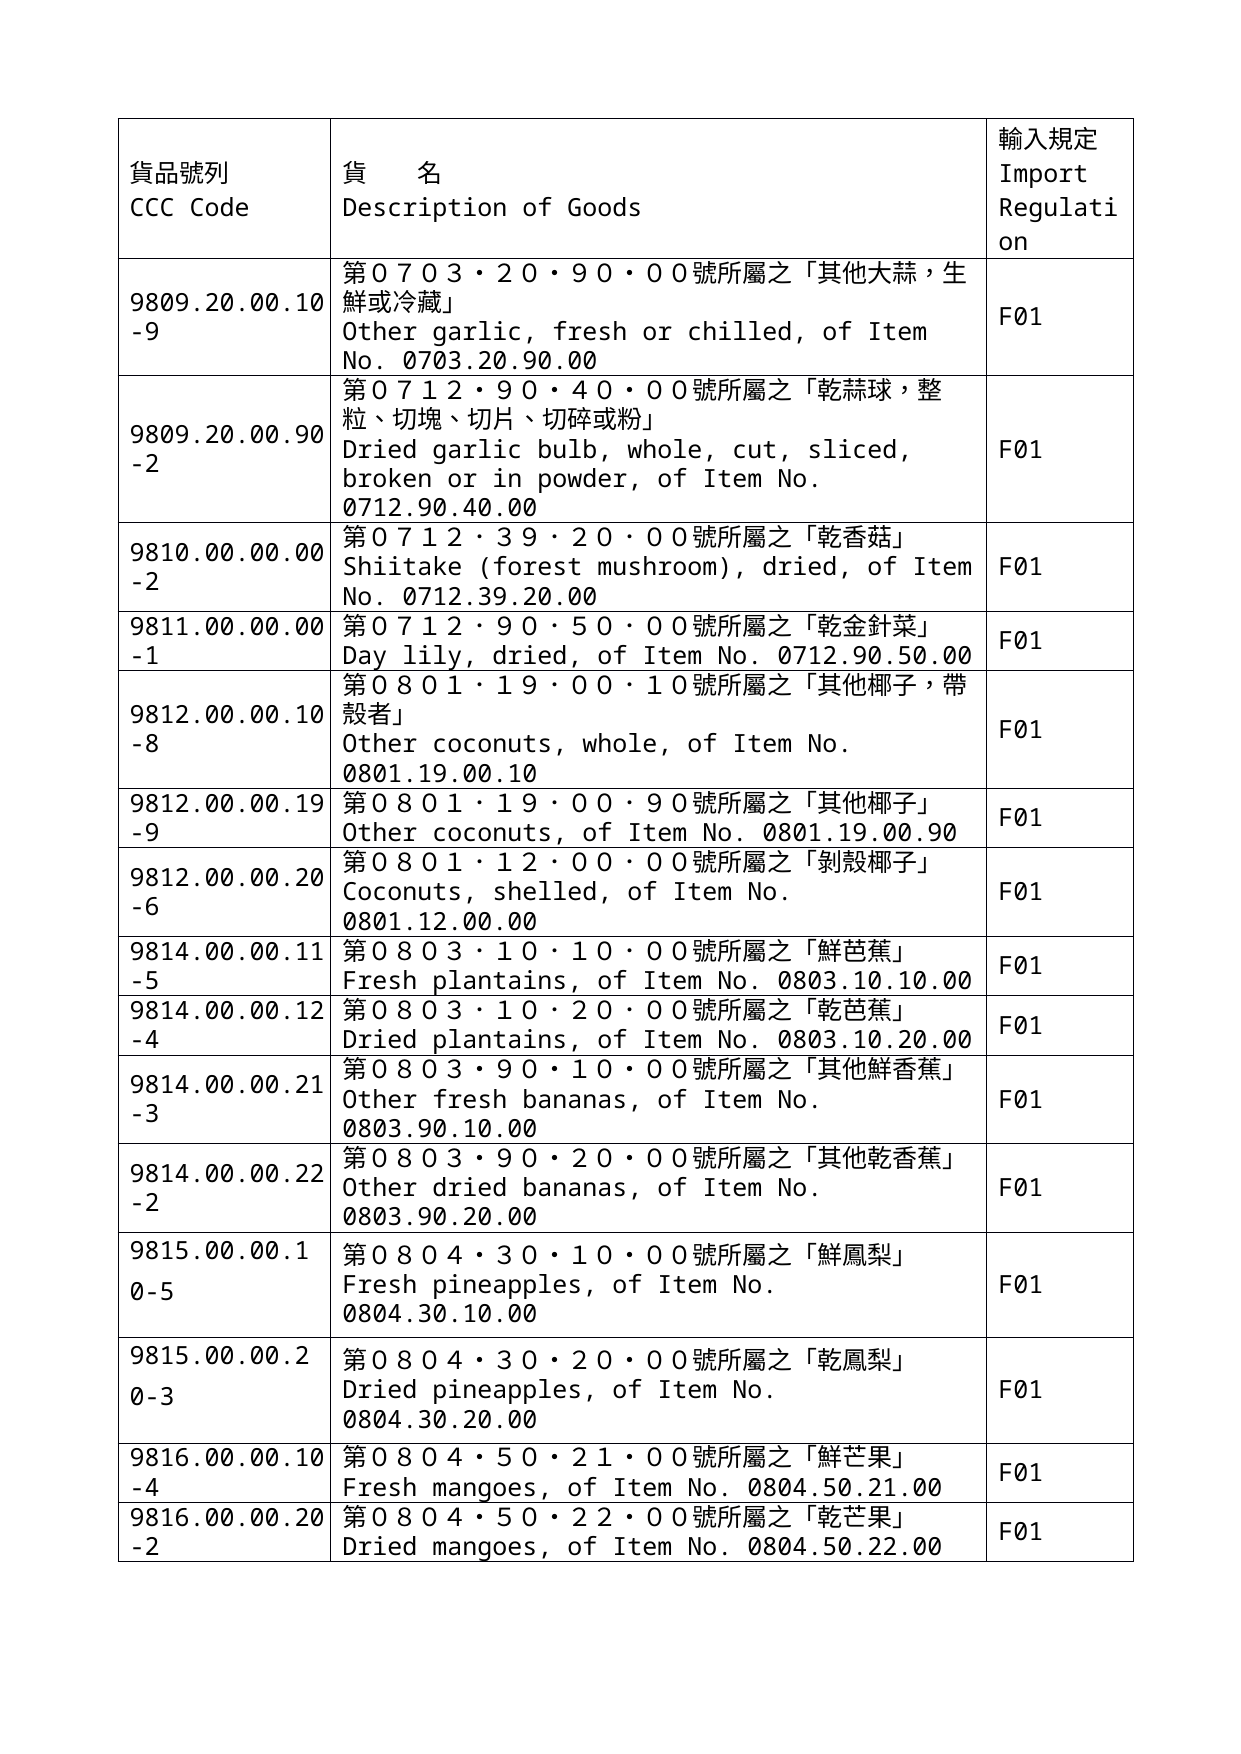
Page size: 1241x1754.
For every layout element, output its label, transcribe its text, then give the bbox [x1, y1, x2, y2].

table_cell 第０８０３．１０．１０．００號所屬之「鮮芭蕉」 Fresh plantains, of Item No. 0803.10.10.00 [331, 937, 986, 995]
table_cell 第０７１２．３９．２０．００號所屬之「乾香菇」 Shiitake (forest mushroom), dried, of Item No. 0712.39.20.00 [331, 523, 986, 611]
table_cell F01 [987, 671, 1133, 788]
table_cell 9812.00.00.20-6 [119, 848, 330, 936]
table_cell 9815.00.00.20-3 [119, 1338, 330, 1442]
table_cell F01 [987, 523, 1133, 611]
table_cell F01 [987, 789, 1133, 847]
table_cell 第０８０３‧９０‧２０‧００號所屬之「其他乾香蕉」 Other dried bananas, of Item No. 0803.90.20.00 [331, 1144, 986, 1232]
table_cell 9812.00.00.10-8 [119, 671, 330, 788]
table_cell 9814.00.00.21-3 [119, 1056, 330, 1143]
table_cell 9814.00.00.12-4 [119, 996, 330, 1054]
table_cell F01 [987, 1144, 1133, 1232]
table_cell 第０８０１．１２．００．００號所屬之「剝殼椰子」 Coconuts, shelled, of Item No. 0801.12.00.00 [331, 848, 986, 936]
table_cell 第０８０１．１９．００．１０號所屬之「其他椰子，帶殼者」 Other coconuts, whole, of Item No. 0801.19.00.10 [331, 671, 986, 788]
table_cell 第０７０３‧２０‧９０‧００號所屬之「其他大蒜，生鮮或冷藏」 Other garlic, fresh or chilled, of Item No. 0703.20.90.00 [331, 259, 986, 375]
table_cell 9814.00.00.11-5 [119, 937, 330, 995]
table_header 貨品號列 CCC Code [119, 119, 330, 258]
table_cell 9810.00.00.00-2 [119, 523, 330, 611]
table_header 貨 名 Description of Goods [331, 119, 986, 258]
table_cell 9815.00.00.10-5 [119, 1233, 330, 1337]
table_cell 第０８０３‧９０‧１０‧００號所屬之「其他鮮香蕉」 Other fresh bananas, of Item No. 0803.90.10.00 [331, 1056, 986, 1143]
table_cell F01 [987, 848, 1133, 936]
table_cell F01 [987, 1338, 1133, 1442]
table_cell 第０７１２‧９０‧４０‧００號所屬之「乾蒜球，整粒、切塊、切片、切碎或粉」 Dried garlic bulb, whole, cut, sliced, broken or in powder, of Item No. 0712.90.40.00 [331, 376, 986, 522]
table_cell F01 [987, 1444, 1133, 1502]
table_cell 第０８０４‧３０‧１０‧００號所屬之「鮮鳳梨」 Fresh pineapples, of Item No. 0804.30.10.00 [331, 1233, 986, 1337]
table_cell 9814.00.00.22-2 [119, 1144, 330, 1232]
table_cell 第０８０４‧５０‧２２‧００號所屬之「乾芒果」 Dried mangoes, of Item No. 0804.50.22.00 [331, 1503, 986, 1561]
table_cell 9816.00.00.10-4 [119, 1444, 330, 1502]
table_cell 第０７１２．９０．５０．００號所屬之「乾金針菜」 Day lily, dried, of Item No. 0712.90.50.00 [331, 612, 986, 670]
table_cell F01 [987, 612, 1133, 670]
table_cell 第０８０３．１０．２０．００號所屬之「乾芭蕉」 Dried plantains, of Item No. 0803.10.20.00 [331, 996, 986, 1054]
table_cell 第０８０１．１９．００．９０號所屬之「其他椰子」 Other coconuts, of Item No. 0801.19.00.90 [331, 789, 986, 847]
table_cell 9809.20.00.10-9 [119, 259, 330, 375]
table_cell F01 [987, 376, 1133, 522]
table_cell F01 [987, 259, 1133, 375]
table_cell 9809.20.00.90-2 [119, 376, 330, 522]
table_cell F01 [987, 937, 1133, 995]
table_cell 9811.00.00.00-1 [119, 612, 330, 670]
table_cell F01 [987, 1503, 1133, 1561]
table_cell 第０８０４‧５０‧２１‧００號所屬之「鮮芒果」 Fresh mangoes, of Item No. 0804.50.21.00 [331, 1444, 986, 1502]
table_cell F01 [987, 996, 1133, 1054]
table_cell 第０８０４‧３０‧２０‧００號所屬之「乾鳳梨」 Dried pineapples, of Item No. 0804.30.20.00 [331, 1338, 986, 1442]
table_cell F01 [987, 1233, 1133, 1337]
table_header 輸入規定 Import Regulation [987, 119, 1133, 258]
table_cell F01 [987, 1056, 1133, 1143]
table_cell 9812.00.00.19-9 [119, 789, 330, 847]
table_cell 9816.00.00.20-2 [119, 1503, 330, 1561]
